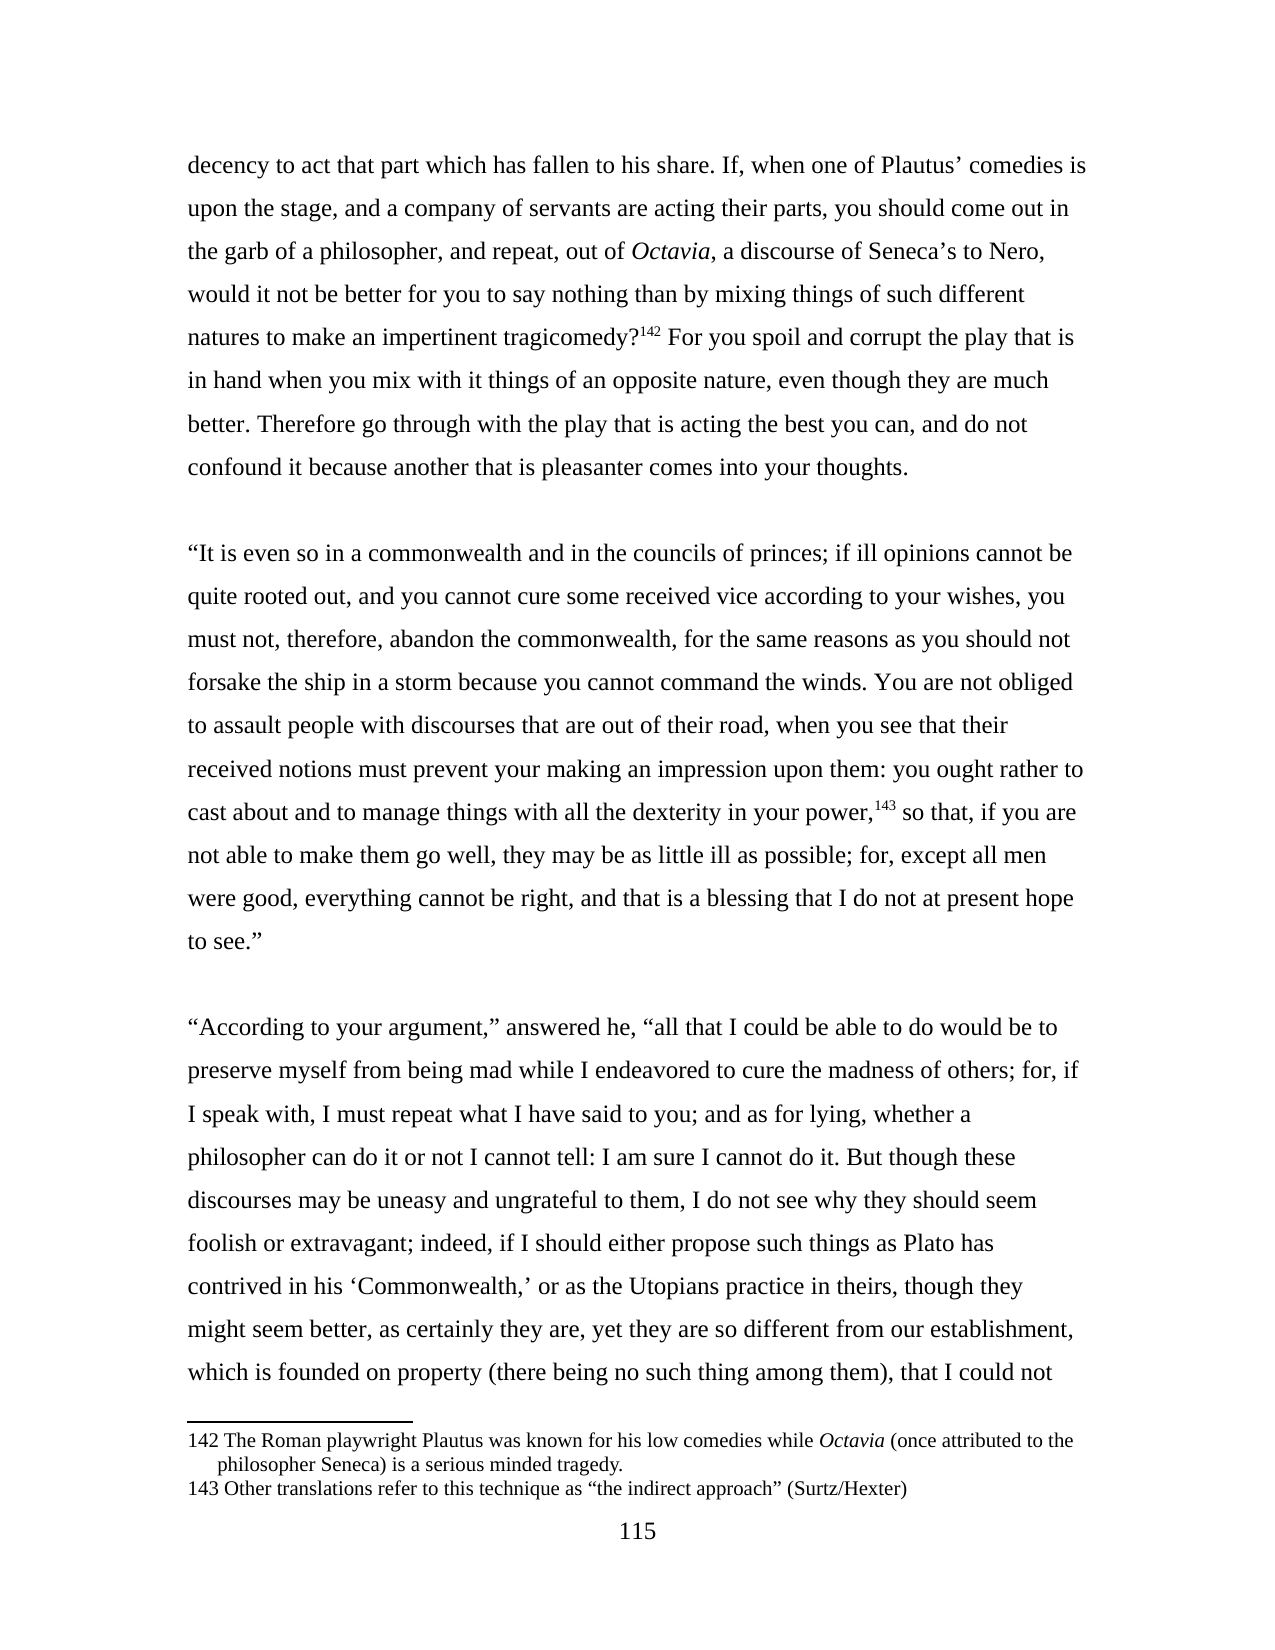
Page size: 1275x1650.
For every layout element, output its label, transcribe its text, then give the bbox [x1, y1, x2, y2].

text Other translations refer to this technique as “the indirect approach” (Surtz/Hexter) [187, 1476, 1087, 1500]
text The Roman playwright Plautus was known for his low comedies while Octavia (once attributed to the philosopher Seneca) is a serious minded tragedy. [187, 1428, 1087, 1476]
text “It is even so in a commonwealth and in the councils of princes; if ill opinions cannot be quite rooted out, and you cannot cure some received vice according to your wishes, you must not, therefore, abandon the commonwealth, for the same reasons as you should not forsake the ship in a storm because you cannot command the winds. You are not obliged to assault people with discourses that are out of their road, when you see that their received notions must prevent your making an impression upon them: you ought rather to cast about and to manage things with all the dexterity in your power, so that, if you are not able to make them go well, they may be as little ill as possible; for, except all men were good, everything cannot be right, and that is a blessing that I do not at present hope to see.” [187, 538, 1087, 955]
text decency to act that part which has fallen to his share. If, when one of Plautus’ comedies is upon the stage, and a company of servants are acting their parts, you should come out in the garb of a philosopher, and repeat, out of Octavia, a discourse of Seneca’s to Nero, would it not be better for you to say nothing than by mixing things of such different natures to make an impertinent tragicomedy? For you spoil and corrupt the play that is in hand when you mix with it things of an opposite nature, even though they are much better. Therefore go through with the play that is acting the best you can, and do not confound it because another that is pleasanter comes into your thoughts. [187, 150, 1087, 481]
text “According to your argument,” answered he, “all that I could be able to do would be to preserve myself from being mad while I endeavored to cure the madness of others; for, if I speak with, I must repeat what I have said to you; and as for lying, whether a philosopher can do it or not I cannot tell: I am sure I cannot do it. But though these discourses may be uneasy and ungrateful to them, I do not see why they should seem foolish or extravagant; indeed, if I should either propose such things as Plato has contrived in his ‘Commonwealth,’ or as the Utopians practice in theirs, though they might seem better, as certainly they are, yet they are so different from our establishment, which is founded on property (there being no such thing among them), that I could not [187, 1012, 1087, 1386]
